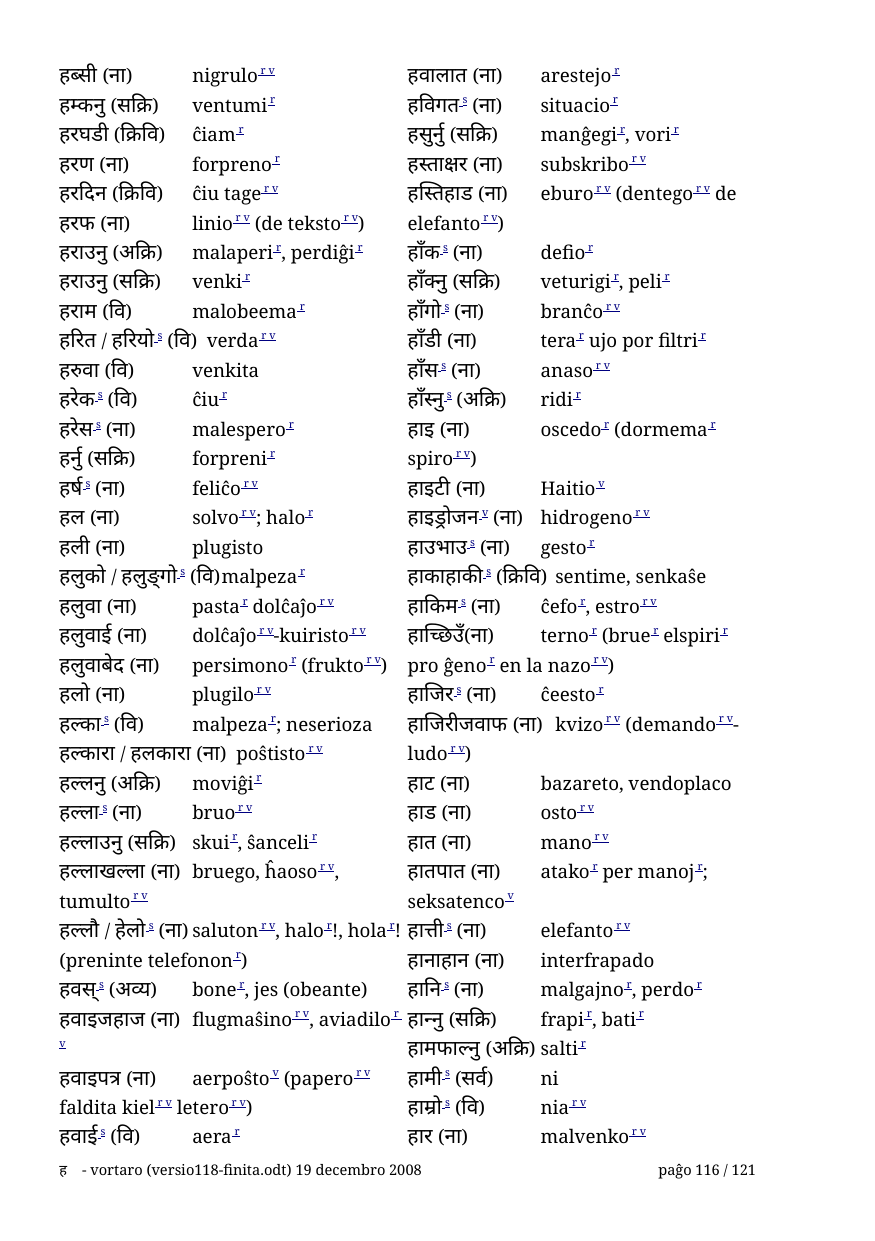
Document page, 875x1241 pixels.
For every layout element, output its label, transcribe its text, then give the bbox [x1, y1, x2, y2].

text हात (ना) mano r v [407, 826, 756, 855]
text हाजिर s (ना) ĉeesto r [407, 678, 756, 708]
text हाइड्रोजन v (ना) hidrogeno r v [407, 501, 756, 531]
text हलुवा (ना) pasta r dolĉaĵo r v [59, 590, 407, 619]
text हर्ष s (ना) feliĉo r v [59, 472, 407, 501]
text हलुवाई (ना) dolĉaĵo r v-kuiristo r v [59, 619, 407, 649]
text हविगत s (ना) situacio r [407, 88, 756, 118]
text हस्तिहाड (ना) eburo r v (dentego r v de elefanto r v) [407, 177, 756, 236]
text हाकाहाकी s (क्रिवि) sentime, senkaŝe [407, 560, 756, 590]
text हाउभाउ s (ना) gesto r [407, 531, 756, 560]
text हवाई s (वि) aera r [59, 1120, 407, 1150]
text हराम (वि) malobeema r [59, 295, 407, 324]
text हाइ (ना) oscedo r (dormema r spiro r v) [407, 413, 756, 472]
text हरेस s (ना) malespero r [59, 413, 407, 442]
text हल्का s (वि) malpeza r; neserioza [59, 708, 407, 737]
text हब्सी (ना) nigrulo r v [59, 59, 407, 88]
text हामफाल्नु (अक्रि) salti r [407, 1032, 756, 1061]
text हातपात (ना) atako r per manoj r; seksatenco v [407, 855, 756, 914]
text हस्ताक्षर (ना) subskribo r v [407, 147, 756, 177]
text हल्ला s (ना) bruo r v [59, 796, 407, 826]
text हाट (ना) bazareto, vendoplaco [407, 767, 756, 796]
text हानि s (ना) malgajno r, perdo r [407, 973, 756, 1002]
text हल्लौ / हेलो s (ना) saluton r v, halo r!, hola r! (preninte telefonon r) [59, 914, 407, 973]
text हान्नु (सक्रि) frapi r, bati r [407, 1002, 756, 1032]
text हाँडी (ना) tera r ujo por filtri r [407, 324, 756, 354]
text हामी s (सर्व) ni [407, 1061, 756, 1091]
text हाकिम s (ना) ĉefo r, estro r v [407, 590, 756, 619]
text हाँगो s (ना) branĉo r v [407, 295, 756, 324]
text हाँस्नु s (अक्रि) ridi r [407, 383, 756, 413]
text हल्लनु (अक्रि) moviĝi r [59, 767, 407, 796]
text हम्कनु (सक्रि) ventumi r [59, 88, 407, 118]
text हराउनु (सक्रि) venki r [59, 265, 407, 295]
text हल्कारा / हलकारा (ना) poŝtisto r v [59, 737, 407, 767]
text हराउनु (अक्रि) malaperi r, perdiĝi r [59, 236, 407, 265]
text हल्लाउनु (सक्रि) skui r, ŝanceli r [59, 826, 407, 855]
text हाजिरीजवाफ (ना) kvizo r v (demando r v-ludo r v) [407, 708, 756, 767]
text हरघडी (क्रिवि) ĉiam r [59, 118, 407, 147]
text हलो (ना) plugilo r v [59, 678, 407, 708]
text हल (ना) solvo r v; halo r [59, 501, 407, 531]
text हवस् s (अव्य) bone r, jes (obeante) [59, 973, 407, 1002]
text हात्ती s (ना) elefanto r v [407, 914, 756, 943]
text हसुर्नु (सक्रि) manĝegi r, vori r [407, 118, 756, 147]
text हरेक s (वि) ĉiu r [59, 383, 407, 413]
text हाँक्नु (सक्रि) veturigi r, peli r [407, 265, 756, 295]
text हली (ना) plugisto [59, 531, 407, 560]
text हाँक s (ना) defio r [407, 236, 756, 265]
text हरित / हरियो s (वि) verda r v [59, 324, 407, 354]
text हरुवा (वि) venkita [59, 354, 407, 383]
text हरदिन (क्रिवि) ĉiu tage r v [59, 177, 407, 206]
text हवाइजहाज (ना) flugmaŝino r v, aviadilo r v [59, 1002, 407, 1061]
text हार (ना) malvenko r v [407, 1120, 756, 1150]
text हाइटी (ना) Haitio v [407, 472, 756, 501]
text हलुवाबेद (ना) persimono r (frukto r v) [59, 649, 407, 678]
text हरफ (ना) linio r v (de teksto r v) [59, 206, 407, 236]
text हलुको / हलुङ्गो s (वि) malpeza r [59, 560, 407, 590]
text हाम्रो s (वि) nia r v [407, 1091, 756, 1120]
text हरण (ना) forpreno r [59, 147, 407, 177]
text हवालात (ना) arestejo r [407, 59, 756, 88]
text हल्लाखल्ला (ना) bruego, ĥaoso r v, tumulto r v [59, 855, 407, 914]
text हर्नु (सक्रि) forpreni r [59, 442, 407, 472]
text हवाइपत्र (ना) aerpoŝto v (papero r v faldita kiel r v letero r v) [59, 1061, 407, 1120]
text हाँस s (ना) anaso r v [407, 354, 756, 383]
text हाच्छिउँ(ना) terno r (brue r elspiri r pro ĝeno r en la nazo r v) [407, 619, 756, 678]
text हाड (ना) osto r v [407, 796, 756, 826]
text हानाहान (ना) interfrapado [407, 943, 756, 973]
